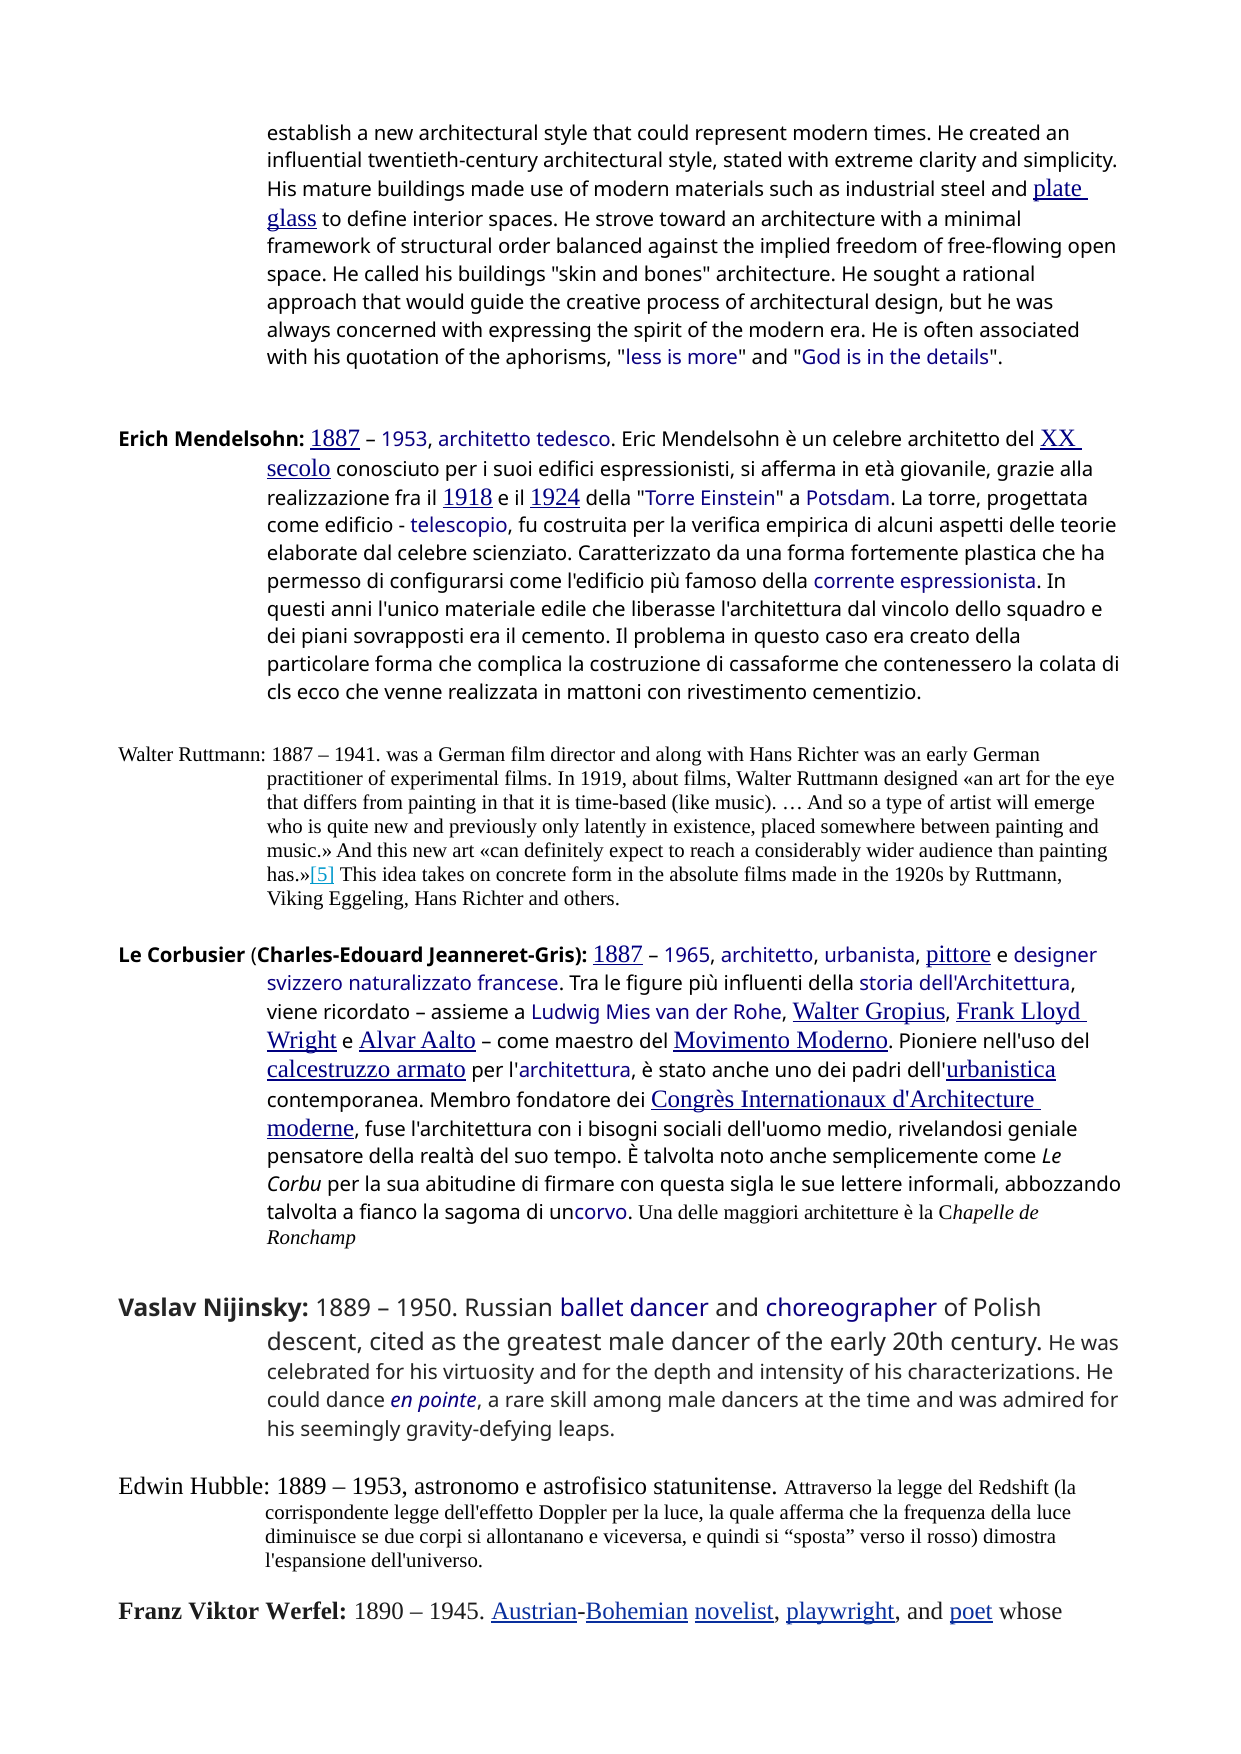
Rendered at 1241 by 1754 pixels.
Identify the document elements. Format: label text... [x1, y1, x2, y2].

text Erich Mendelsohn: 1887 – 1953, architetto tedesco. Eric Mendelsohn è un celebre architetto del XX secolo conosciuto per i suoi edifici espressionisti, si afferma in età giovanile, grazie alla realizzazione fra il 1918 e il 1924 della "Torre Einstein" a Potsdam. La torre, progettata come edificio - telescopio, fu costruita per la verifica empirica di alcuni aspetti delle teorie elaborate dal celebre scienziato. Caratterizzato da una forma fortemente plastica che ha permesso di configurarsi come l'edificio più famoso della corrente espressionista. In questi anni l'unico materiale edile che liberasse l'architettura dal vincolo dello squadro e dei piani sovrapposti era il cemento. Il problema in questo caso era creato della particolare forma che complica la costruzione di cassaforme che contenessero la colata di cls ecco che venne realizzata in mattoni con rivestimento cementizio. [118, 423, 1122, 705]
text Walter Ruttmann: 1887 – 1941. was a German film director and along with Hans Richter was an early German practitioner of experimental films. In 1919, about films, Walter Ruttmann designed «an art for the eye that differs from painting in that it is time-based (like music). … And so a type of artist will emerge who is quite new and previously only latently in existence, placed somewhere between painting and music.» And this new art «can definitely expect to reach a considerably wider audience than painting has.»[5] This idea takes on concrete form in the absolute films made in the 1920s by Ruttmann, Viking Eggeling, Hans Richter and others. [118, 742, 1122, 910]
text Le Corbusier (Charles-Edouard Jeanneret-Gris): 1887 – 1965, architetto, urbanista, pittore e designer svizzero naturalizzato francese. Tra le figure più influenti della storia dell'Architettura, viene ricordato – assieme a Ludwig Mies van der Rohe, Walter Gropius, Frank Lloyd Wright e Alvar Aalto – come maestro del Movimento Moderno. Pioniere nell'uso del calcestruzzo armato per l'architettura, è stato anche uno dei padri dell'urbanistica contemporanea. Membro fondatore dei Congrès Internationaux d'Architecture moderne, fuse l'architettura con i bisogni sociali dell'uomo medio, rivelandosi geniale pensatore della realtà del suo tempo. È talvolta noto anche semplicemente come Le Corbu per la sua abitudine di firmare con questa sigla le sue lettere informali, abbozzando talvolta a fianco la sagoma di uncorvo. Una delle maggiori architetture è la Chapelle de Ronchamp [118, 939, 1122, 1249]
text Edwin Hubble: 1889 – 1953, astronomo e astrofisico statunitense. Attraverso la legge del Redshift (la corrispondente legge dell'effetto Doppler per la luce, la quale afferma che la frequenza della luce diminuisce se due corpi si allontanano e viceversa, e quindi si “sposta” verso il rosso) dimostra l'espansione dell'universo. [118, 1471, 1122, 1572]
text establish a new architectural style that could represent modern times. He created an influential twentieth-century architectural style, stated with extreme clarity and simplicity. His mature buildings made use of modern materials such as industrial steel and plate glass to define interior spaces. He strove toward an architecture with a minimal framework of structural order balanced against the implied freedom of free-flowing open space. He called his buildings "skin and bones" architecture. He sought a rational approach that would guide the creative process of architectural design, but he was always concerned with expressing the spirit of the modern era. He is often associated with his quotation of the aphorisms, "less is more" and "God is in the details". [118, 118, 1122, 371]
text Vaslav Nijinsky: 1889 – 1950. Russian ballet dancer and choreographer of Polish descent, cited as the greatest male dancer of the early 20th century. He was celebrated for his virtuosity and for the depth and intensity of his characterizations. He could dance en pointe, a rare skill among male dancers at the time and was admired for his seemingly gravity-defying leaps. [118, 1291, 1122, 1442]
text Franz Viktor Werfel: 1890 – 1945. Austrian-Bohemian novelist, playwright, and poet whose [118, 1596, 1122, 1625]
